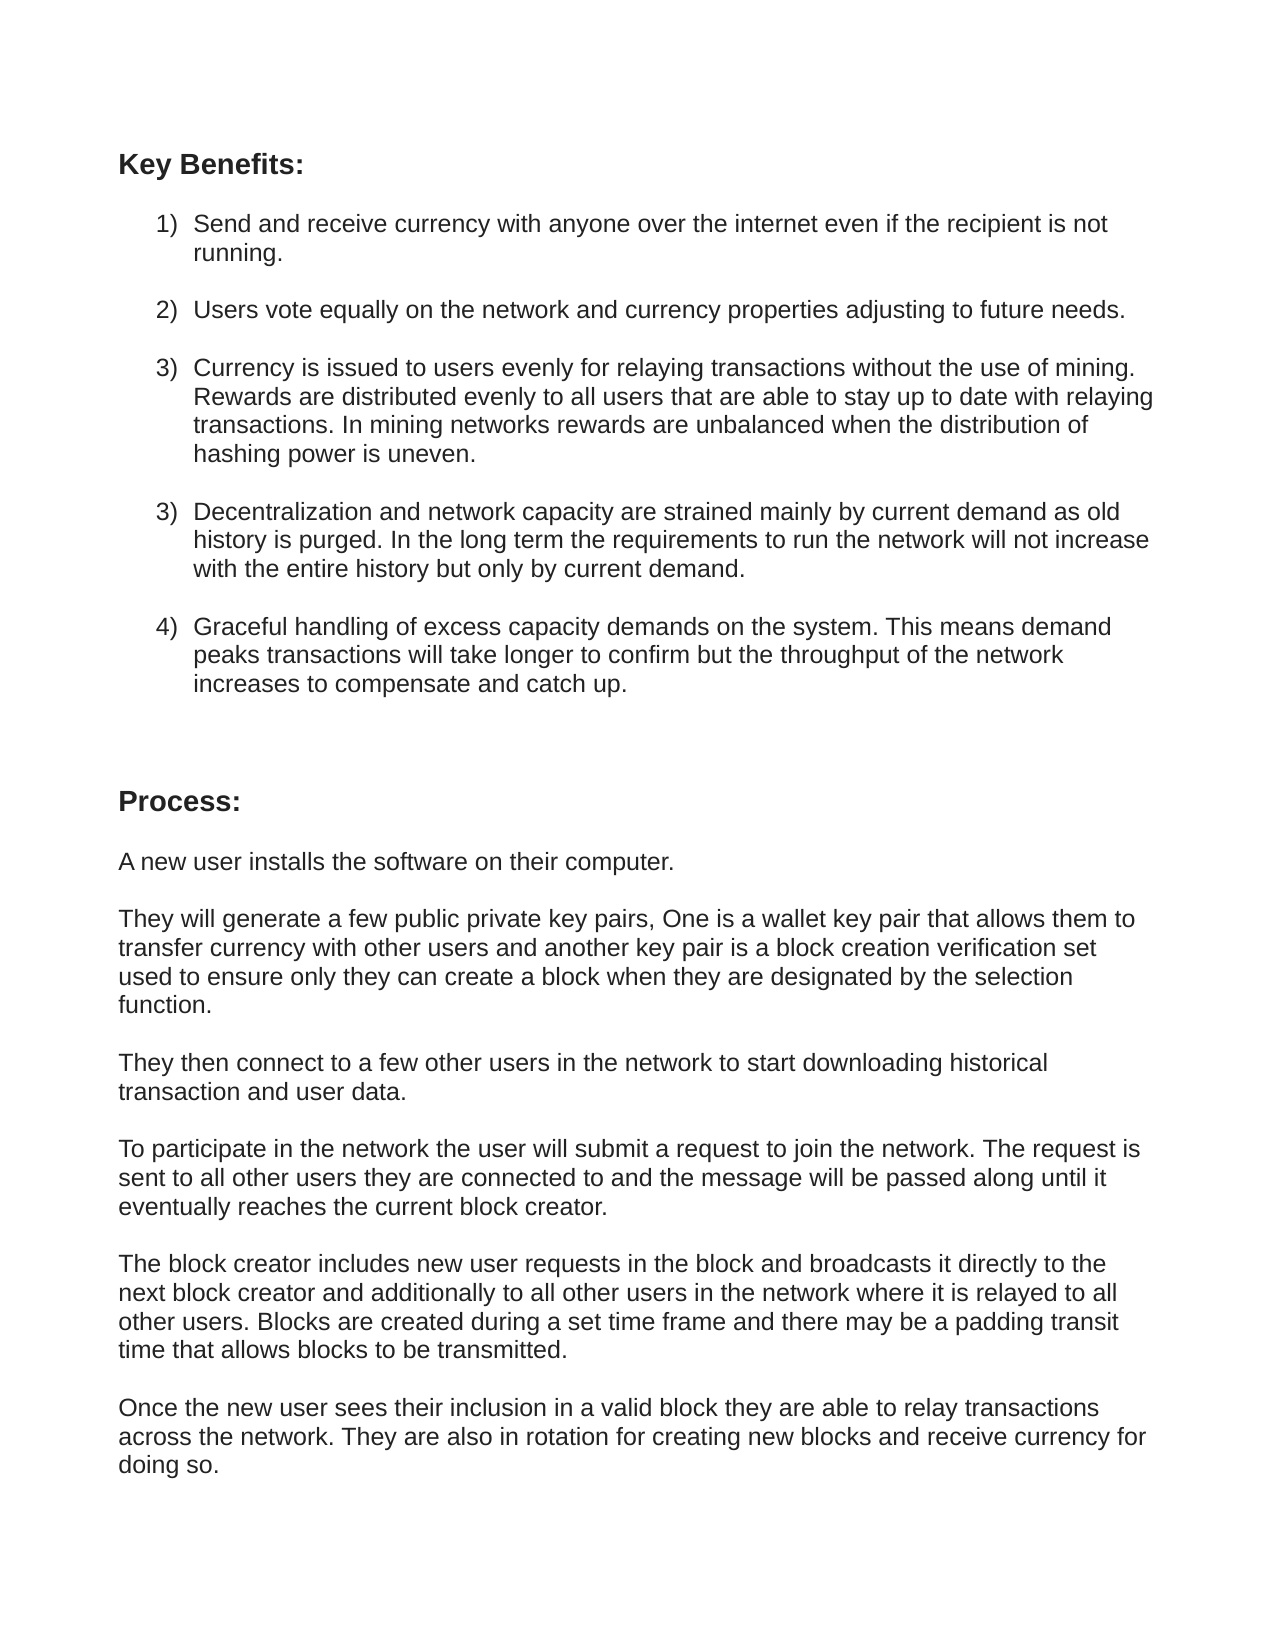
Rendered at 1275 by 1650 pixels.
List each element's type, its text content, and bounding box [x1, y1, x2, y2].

list Currency is issued to users evenly for relaying transactions without the use of mining. Rewards are distributed evenly to all users that are able to stay up to date with relaying transactions. In mining networks rewards are unbalanced when the distribution of hashing power is uneven. [156, 353, 1157, 468]
text The block creator includes new user requests in the block and broadcasts it directly to the next block creator and additionally to all other users in the network where it is relayed to all other users. Blocks are created during a set time frame and there may be a padding transit time that allows blocks to be transmitted. [118, 1249, 1157, 1364]
list Decentralization and network capacity are strained mainly by current demand as old history is purged. In the long term the requirements to run the network will not increase with the entire history but only by current demand. [156, 497, 1157, 583]
text Once the new user sees their inclusion in a valid block they are able to relay transactions across the network. They are also in rotation for creating new blocks and receive currency for doing so. [118, 1393, 1157, 1479]
text They will generate a few public private key pairs, One is a wallet key pair that allows them to transfer currency with other users and another key pair is a block creation verification set used to ensure only they can create a block when they are designated by the selection function. [118, 904, 1157, 1019]
list Send and receive currency with anyone over the internet even if the recipient is not running. [156, 209, 1157, 267]
text To participate in the network the user will submit a request to join the network. The request is sent to all other users they are connected to and the message will be passed along until it eventually reaches the current block creator. [118, 1134, 1157, 1220]
list Users vote equally on the network and currency properties adjusting to future needs. [156, 295, 1157, 324]
text A new user installs the software on their computer. [118, 846, 1157, 875]
text They then connect to a few other users in the network to start downloading historical transaction and user data. [118, 1048, 1157, 1105]
text Key Benefits: [118, 147, 1157, 180]
text Process: [118, 784, 1157, 818]
list Graceful handling of excess capacity demands on the system. This means demand peaks transactions will take longer to confirm but the throughput of the network increases to compensate and catch up. [156, 612, 1157, 698]
